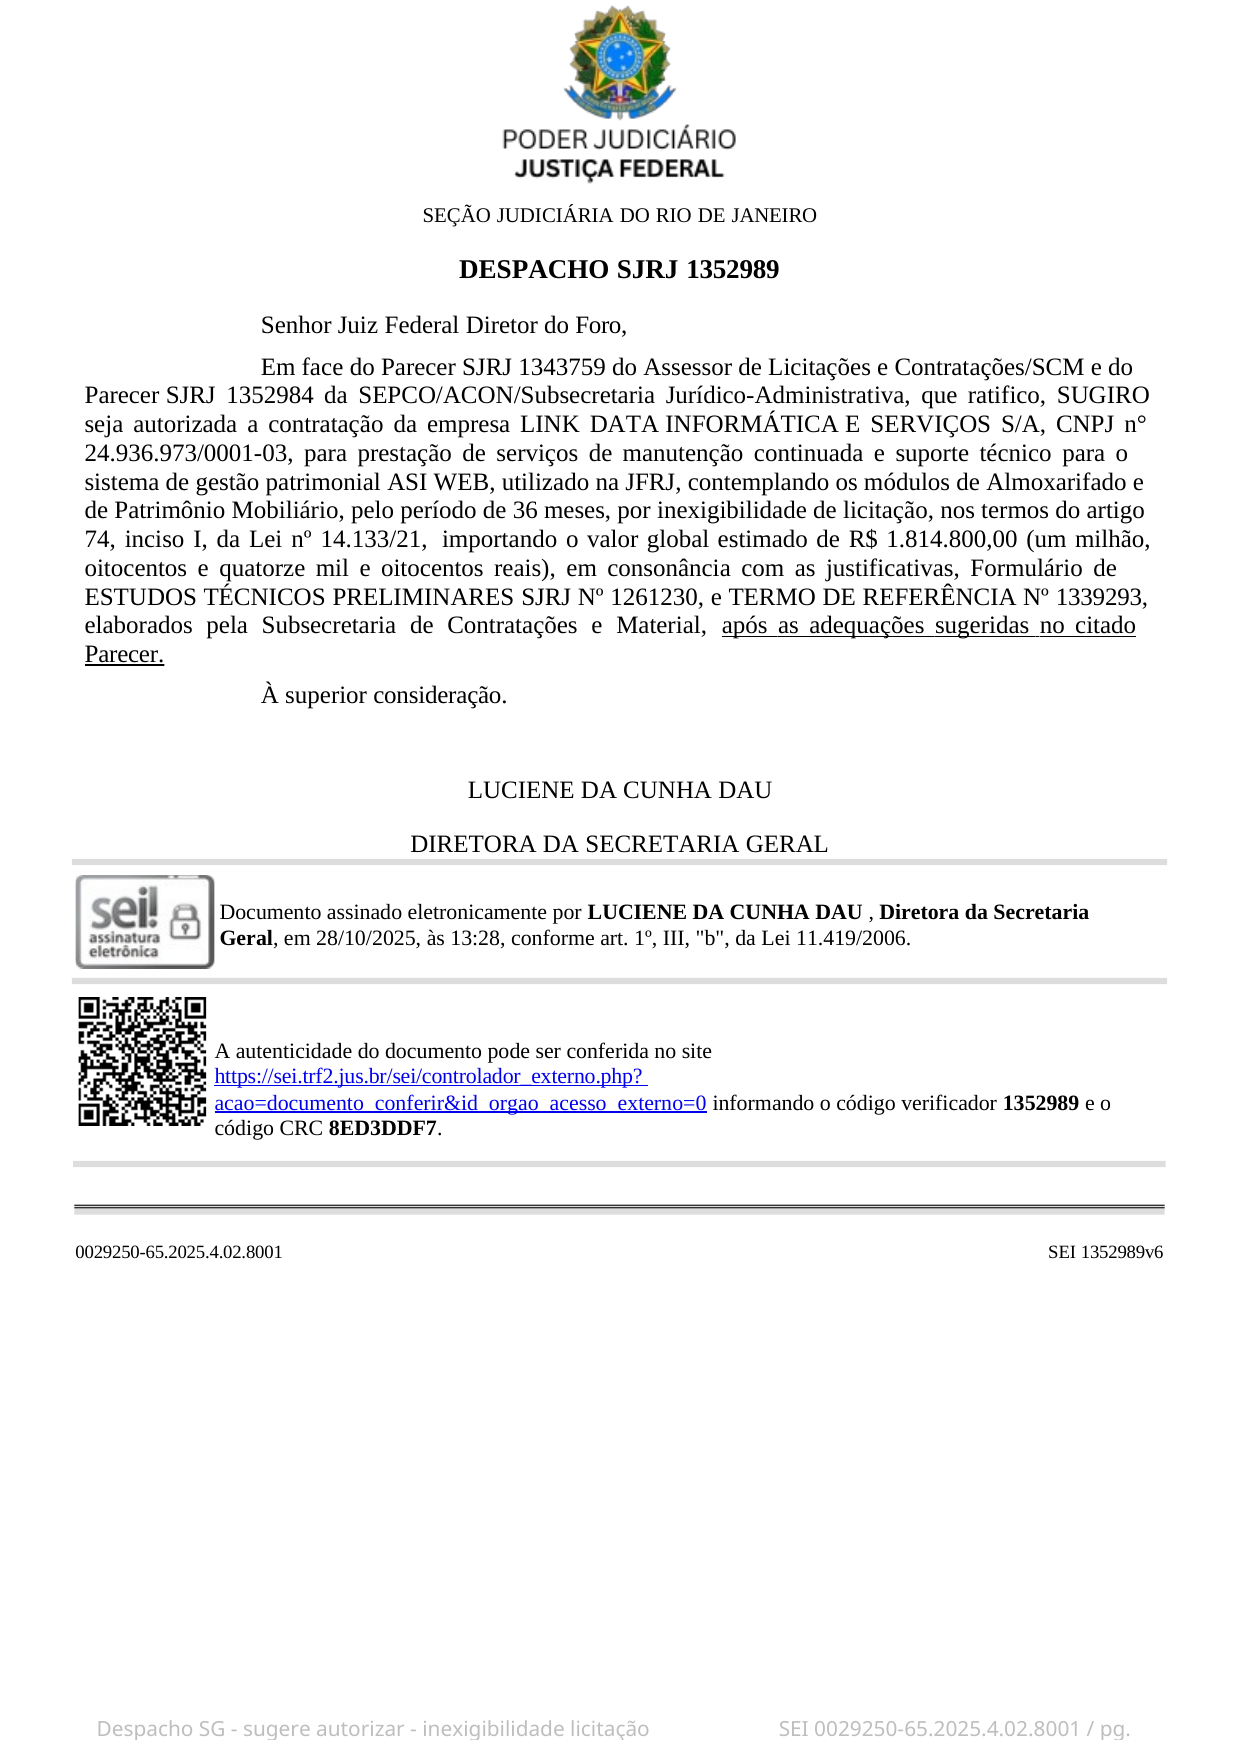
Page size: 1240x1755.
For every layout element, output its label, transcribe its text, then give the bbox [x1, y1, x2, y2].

text Senhor Juiz Federal Diretor do Foro, [261, 311, 1181, 339]
text LUCIENE DA CUNHA DAU DIRETORA DA SECRETARIA GERAL [410, 776, 829, 858]
text À superior consideração. [261, 681, 1181, 709]
text A autenticidade do documento pode ser conferida no site https://sei.trf2.jus.br/sei/controlador_externo.php? acao=documento_conferir&id_orgao_acesso_externo=0 informando o código verificador 1352989 e o código CRC 8ED3DDF7. [214, 1038, 1134, 1141]
text SEÇÃO JUDICIÁRIA DO RIO DE JANEIRO [132, 203, 1107, 227]
text elaborados pela Subsecretaria de Contratações e Material, após as adequações sugeridas no citado Parecer. [84, 611, 1181, 668]
text 0029250-65.2025.4.02.8001 SEI 1352989v6 [59, 1241, 1180, 1263]
subtitle DESPACHO SJRJ 1352989 [132, 253, 1106, 285]
text Em face do Parecer SJRJ 1343759 do Assessor de Licitações e Contratações/SCM e do Parecer SJRJ 1352984 da SEPCO/ACON/Subsecretaria Jurídico-Administrativa, que ratifico, SUGIRO seja autorizada a contratação da empresa LINK DATA INFORMÁTICA E SERVIÇOS S/A, CNPJ n° 24.936.973/0001-03, para prestação de serviços de manutenção continuada e suporte técnico para o sistema de gestão patrimonial ASI WEB, utilizado na JFRJ, contemplando os módulos de Almoxarifado e de Patrimônio Mobiliário, pelo período de 36 meses, por inexigibilidade de licitação, nos termos do artigo 74, inciso I, da Lei nº 14.133/21, importando o valor global estimado de R$ 1.814.800,00 (um milhão, oitocentos e quatorze mil e oitocentos reais), em consonância com as justificativas, Formulário de ESTUDOS TÉCNICOS PRELIMINARES SJRJ Nº 1261230, e TERMO DE REFERÊNCIA Nº 1339293, [84, 352, 1156, 611]
text Documento assinado eletronicamente por LUCIENE DA CUNHA DAU , Diretora da Secretaria Geral, em 28/10/2025, às 13:28, conforme art. 1º, III, "b", da Lei 11.419/2006. [219, 899, 1134, 950]
